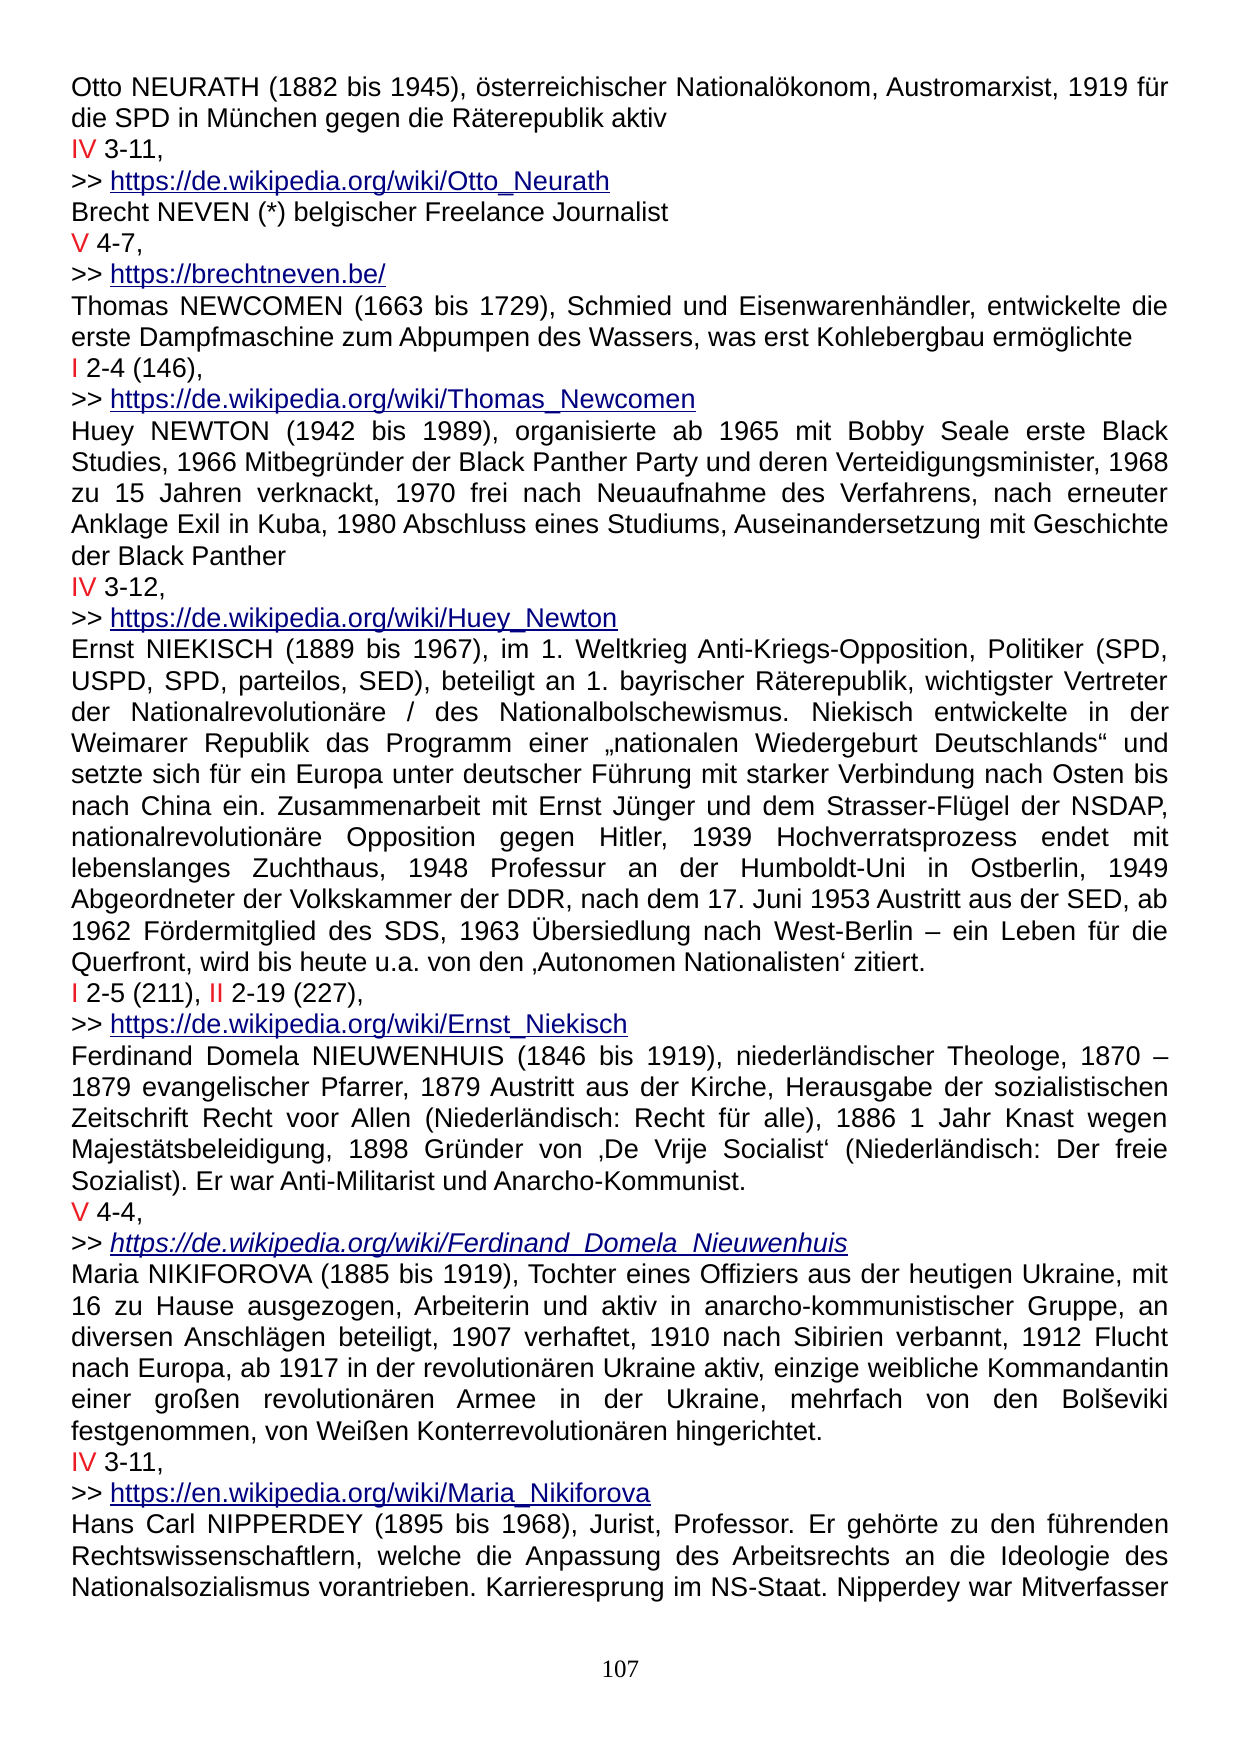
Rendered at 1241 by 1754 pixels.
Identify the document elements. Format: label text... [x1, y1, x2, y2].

subtitle IV 3-11, [71, 1446, 1169, 1477]
subtitle >> https://en.wikipedia.org/wiki/Maria_Nikiforova [71, 1477, 1169, 1508]
subtitle >> https://de.wikipedia.org/wiki/Ernst_Niekisch [71, 1008, 1169, 1039]
subtitle I 2-5 (211), II 2-19 (227), [71, 977, 1169, 1008]
subtitle V 4-7, [71, 227, 1169, 258]
subtitle Maria NIKIFOROVA (1885 bis 1919), Tochter eines Offiziers aus der heutigen Ukraine, mit 16 zu Hause ausgezogen, Arbeiterin und aktiv in anarcho-kommunistischer Gruppe, an diversen Anschlägen beteiligt, 1907 verhaftet, 1910 nach Sibirien verbannt, 1912 Flucht nach Europa, ab 1917 in der revolutionären Ukraine aktiv, einzige weibliche Kommandantin einer großen revolutionären Armee in der Ukraine, mehrfach von den Bolševiki festgenommen, von Weißen Konterrevolutionären hingerichtet. [71, 1258, 1169, 1446]
subtitle Brecht NEVEN (*) belgischer Freelance Journalist [71, 196, 1169, 227]
subtitle Huey NEWTON (1942 bis 1989), organisierte ab 1965 mit Bobby Seale erste Black Studies, 1966 Mitbegründer der Black Panther Party und deren Verteidigungsminister, 1968 zu 15 Jahren verknackt, 1970 frei nach Neuaufnahme des Verfahrens, nach erneuter Anklage Exil in Kuba, 1980 Abschluss eines Studiums, Auseinandersetzung mit Geschichte der Black Panther [71, 414, 1169, 571]
subtitle Otto NEURATH (1882 bis 1945), österreichischer Nationalökonom, Austromarxist, 1919 für die SPD in München gegen die Räterepublik aktiv [71, 71, 1169, 133]
subtitle >> https://de.wikipedia.org/wiki/Otto_Neurath [71, 164, 1169, 196]
subtitle IV 3-11, [71, 133, 1169, 164]
subtitle Thomas NEWCOMEN (1663 bis 1729), Schmied und Eisenwarenhändler, entwickelte die erste Dampfmaschine zum Abpumpen des Wassers, was erst Kohlebergbau ermöglichte [71, 289, 1169, 352]
subtitle V 4-4, [71, 1196, 1169, 1227]
subtitle I 2-4 (146), [71, 352, 1169, 383]
subtitle >> https://brechtneven.be/ [71, 258, 1169, 289]
subtitle >> https://de.wikipedia.org/wiki/Huey_Newton [71, 602, 1169, 633]
subtitle Hans Carl NIPPERDEY (1895 bis 1968), Jurist, Professor. Er gehörte zu den führenden Rechtswissenschaftlern, welche die Anpassung des Arbeitsrechts an die Ideologie des Nationalsozialismus vorantrieben. Karrieresprung im NS-Staat. Nipperdey war Mitverfasser [71, 1508, 1169, 1602]
subtitle IV 3-12, [71, 571, 1169, 602]
subtitle >> https://de.wikipedia.org/wiki/Ferdinand_Domela_Nieuwenhuis [71, 1227, 1169, 1258]
subtitle Ernst NIEKISCH (1889 bis 1967), im 1. Weltkrieg Anti-Kriegs-Opposition, Politiker (SPD, USPD, SPD, parteilos, SED), beteiligt an 1. bayrischer Räterepublik, wichtigster Vertreter der Nationalrevolutionäre / des Nationalbolschewismus. Niekisch entwickelte in der Weimarer Republik das Programm einer „nationalen Wiedergeburt Deutschlands“ und setzte sich für ein Europa unter deutscher Führung mit starker Verbindung nach Osten bis nach China ein. Zusammenarbeit mit Ernst Jünger und dem Strasser-Flügel der NSDAP, nationalrevolutionäre Opposition gegen Hitler, 1939 Hochverratsprozess endet mit lebenslanges Zuchthaus, 1948 Professur an der Humboldt-Uni in Ostberlin, 1949 Abgeordneter der Volkskammer der DDR, nach dem 17. Juni 1953 Austritt aus der SED, ab 1962 Fördermitglied des SDS, 1963 Übersiedlung nach West-Berlin – ein Leben für die Querfront, wird bis heute u.a. von den ‚Autonomen Nationalisten‘ zitiert. [71, 633, 1169, 977]
subtitle Ferdinand Domela NIEUWENHUIS (1846 bis 1919), niederländischer Theologe, 1870 – 1879 evangelischer Pfarrer, 1879 Austritt aus der Kirche, Herausgabe der sozialistischen Zeitschrift Recht voor Allen (Niederländisch: Recht für alle), 1886 1 Jahr Knast wegen Majestätsbeleidigung, 1898 Gründer von ‚De Vrije Socialist‘ (Niederländisch: Der freie Sozialist). Er war Anti-Militarist und Anarcho-Kommunist. [71, 1039, 1169, 1196]
subtitle >> https://de.wikipedia.org/wiki/Thomas_Newcomen [71, 383, 1169, 414]
